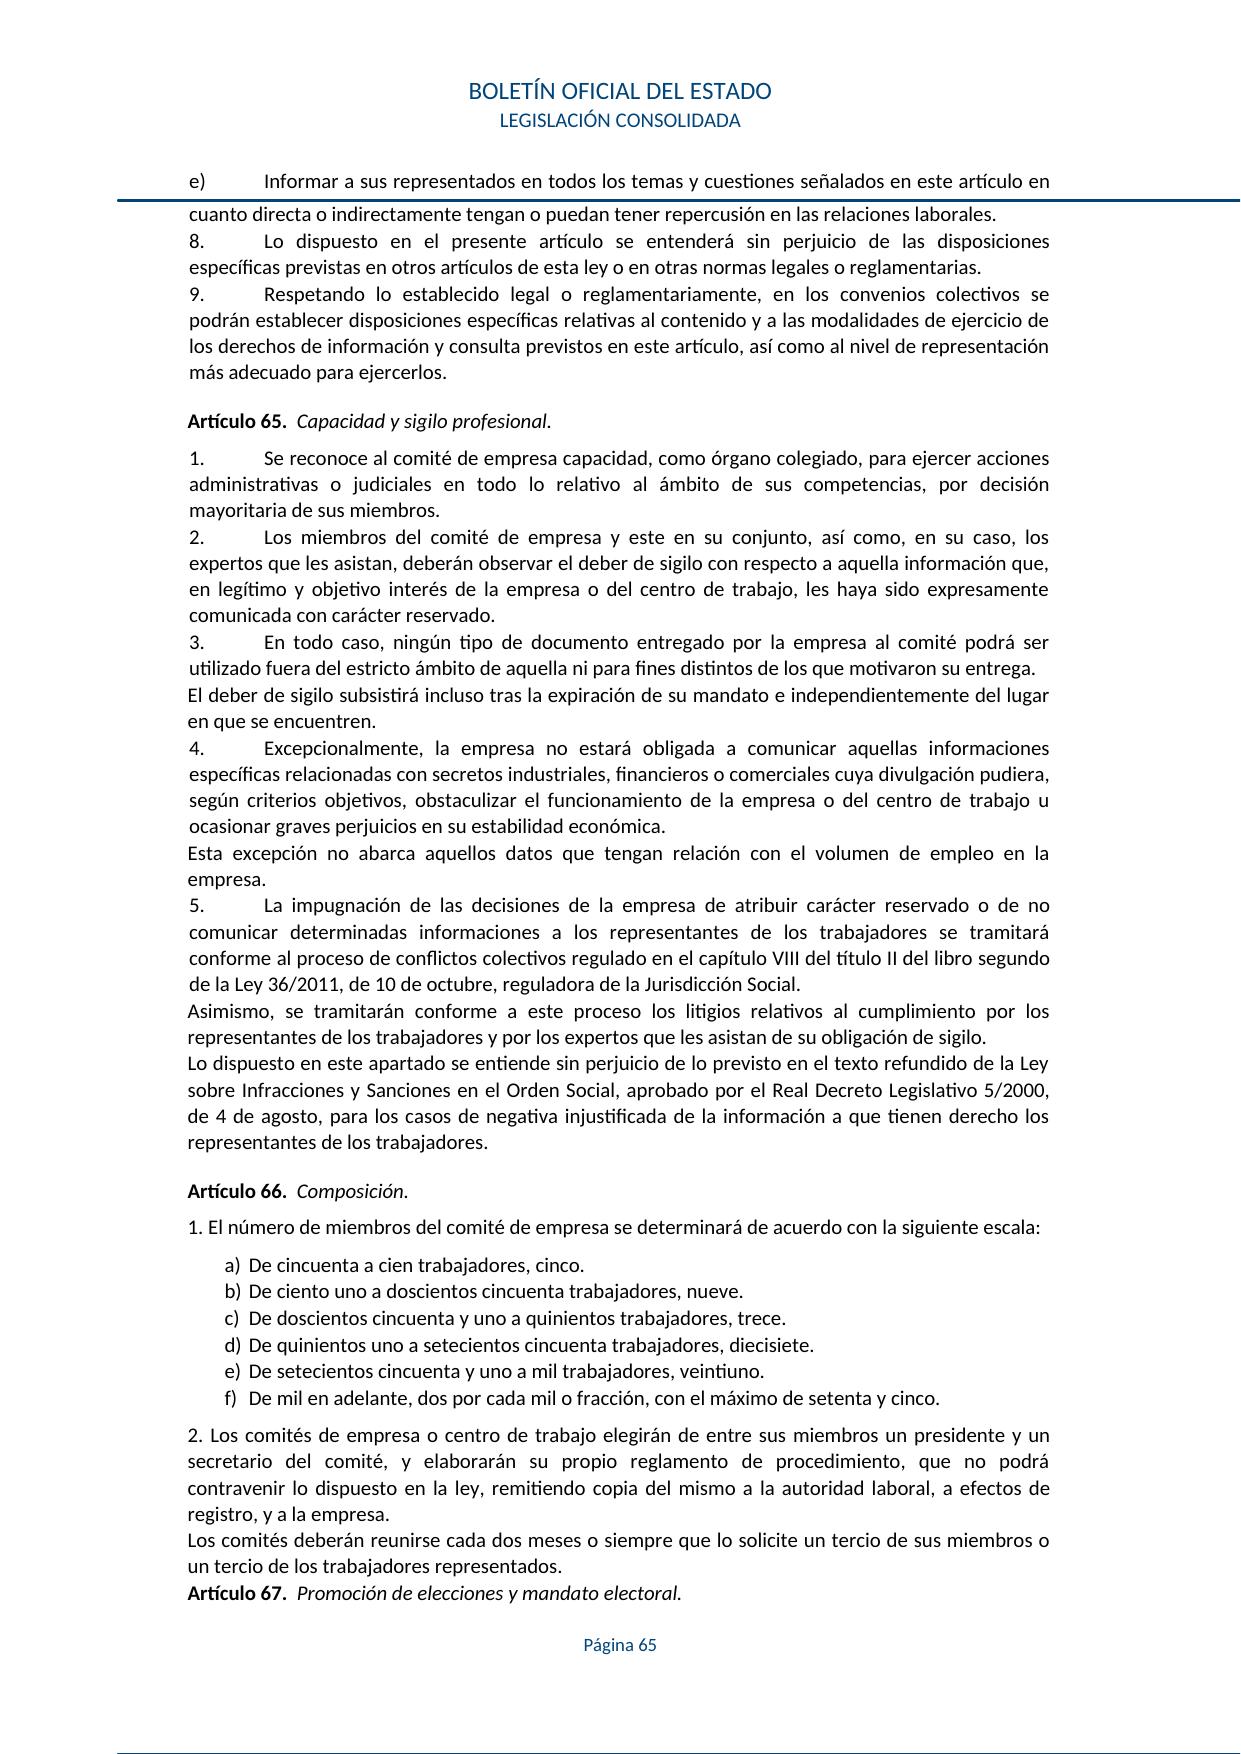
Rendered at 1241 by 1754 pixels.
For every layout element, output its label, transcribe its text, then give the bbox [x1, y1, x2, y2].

list De ciento uno a doscientos cincuenta trabajadores, nueve. [224, 1278, 1051, 1304]
list La impugnación de las decisiones de la empresa de atribuir carácter reservado o de no comunicar determinadas informaciones a los representantes de los trabajadores se tramitará conforme al proceso de conflictos colectivos regulado en el capítulo VIII del título II del libro segundo de la Ley 36/2011, de 10 de octubre, reguladora de la Jurisdicción Social. [189, 893, 1051, 997]
list Respetando lo establecido legal o reglamentariamente, en los convenios colectivos se podrán establecer disposiciones específicas relativas al contenido y a las modalidades de ejercicio de los derechos de información y consulta previstos en este artículo, así como al nivel de representación más adecuado para ejercerlos. [189, 281, 1051, 385]
list Se reconoce al comité de empresa capacidad, como órgano colegiado, para ejercer acciones administrativas o judiciales en todo lo relativo al ámbito de sus competencias, por decisión mayoritaria de sus miembros. [189, 445, 1051, 523]
text El deber de sigilo subsistirá incluso tras la expiración de su mandato e independientemente del lugar en que se encuentren. [187, 682, 1051, 733]
text Artículo 67. Promoción de elecciones y mandato electoral. [187, 1580, 1051, 1606]
list Informar a sus representados en todos los temas y cuestiones señalados en este artículo en [189, 168, 1051, 199]
list De doscientos cincuenta y uno a quinientos trabajadores, trece. [224, 1305, 1051, 1331]
list De quinientos uno a setecientos cincuenta trabajadores, diecisiete. [224, 1332, 1051, 1357]
text 2. Los comités de empresa o centro de trabajo elegirán de entre sus miembros un presidente y un secretario del comité, y elaborarán su propio reglamento de procedimiento, que no podrá contravenir lo dispuesto en la ley, remitiendo copia del mismo a la autoridad laboral, a efectos de registro, y a la empresa. [187, 1422, 1051, 1526]
text Esta excepción no abarca aquellos datos que tengan relación con el volumen de empleo en la empresa. [187, 840, 1051, 891]
text Los comités deberán reunirse cada dos meses o siempre que lo solicite un tercio de sus miembros o un tercio de los trabajadores representados. [187, 1527, 1051, 1579]
list Los miembros del comité de empresa y este en su conjunto, así como, en su caso, los expertos que les asistan, deberán observar el deber de sigilo con respecto a aquella información que, en legítimo y objetivo interés de la empresa o del centro de trabajo, les haya sido expresamente comunicada con carácter reservado. [189, 524, 1051, 628]
list Excepcionalmente, la empresa no estará obligada a comunicar aquellas informaciones específicas relacionadas con secretos industriales, financieros o comerciales cuya divulgación pudiera, según criterios objetivos, obstaculizar el funcionamiento de la empresa o del centro de trabajo u ocasionar graves perjuicios en su estabilidad económica. [189, 735, 1051, 839]
text Artículo 65. Capacidad y sigilo profesional. [187, 408, 1051, 434]
text Asimismo, se tramitarán conforme a este proceso los litigios relativos al cumplimiento por los representantes de los trabajadores y por los expertos que les asistan de su obligación de sigilo. [187, 998, 1051, 1049]
list De cincuenta a cien trabajadores, cinco. [224, 1252, 1051, 1277]
list Lo dispuesto en el presente artículo se entenderá sin perjuicio de las disposiciones específicas previstas en otros artículos de esta ley o en otras normas legales o reglamentarias. [189, 228, 1051, 280]
text 1. El número de miembros del comité de empresa se determinará de acuerdo con la siguiente escala: [187, 1214, 1051, 1240]
list De setecientos cincuenta y uno a mil trabajadores, veintiuno. [224, 1358, 1051, 1384]
text Artículo 66. Composición. [187, 1178, 1046, 1203]
list cuanto directa o indirectamente tengan o puedan tener repercusión en las relaciones laborales. [189, 202, 1051, 227]
list De mil en adelante, dos por cada mil o fracción, con el máximo de setenta y cinco. [224, 1385, 1051, 1411]
list En todo caso, ningún tipo de documento entregado por la empresa al comité podrá ser utilizado fuera del estricto ámbito de aquella ni para fines distintos de los que motivaron su entrega. [189, 629, 1051, 681]
text Lo dispuesto en este apartado se entiende sin perjuicio de lo previsto en el texto refundido de la Ley sobre Infracciones y Sanciones en el Orden Social, aprobado por el Real Decreto Legislativo 5/2000, de 4 de agosto, para los casos de negativa injustificada de la información a que tienen derecho los representantes de los trabajadores. [187, 1051, 1051, 1154]
